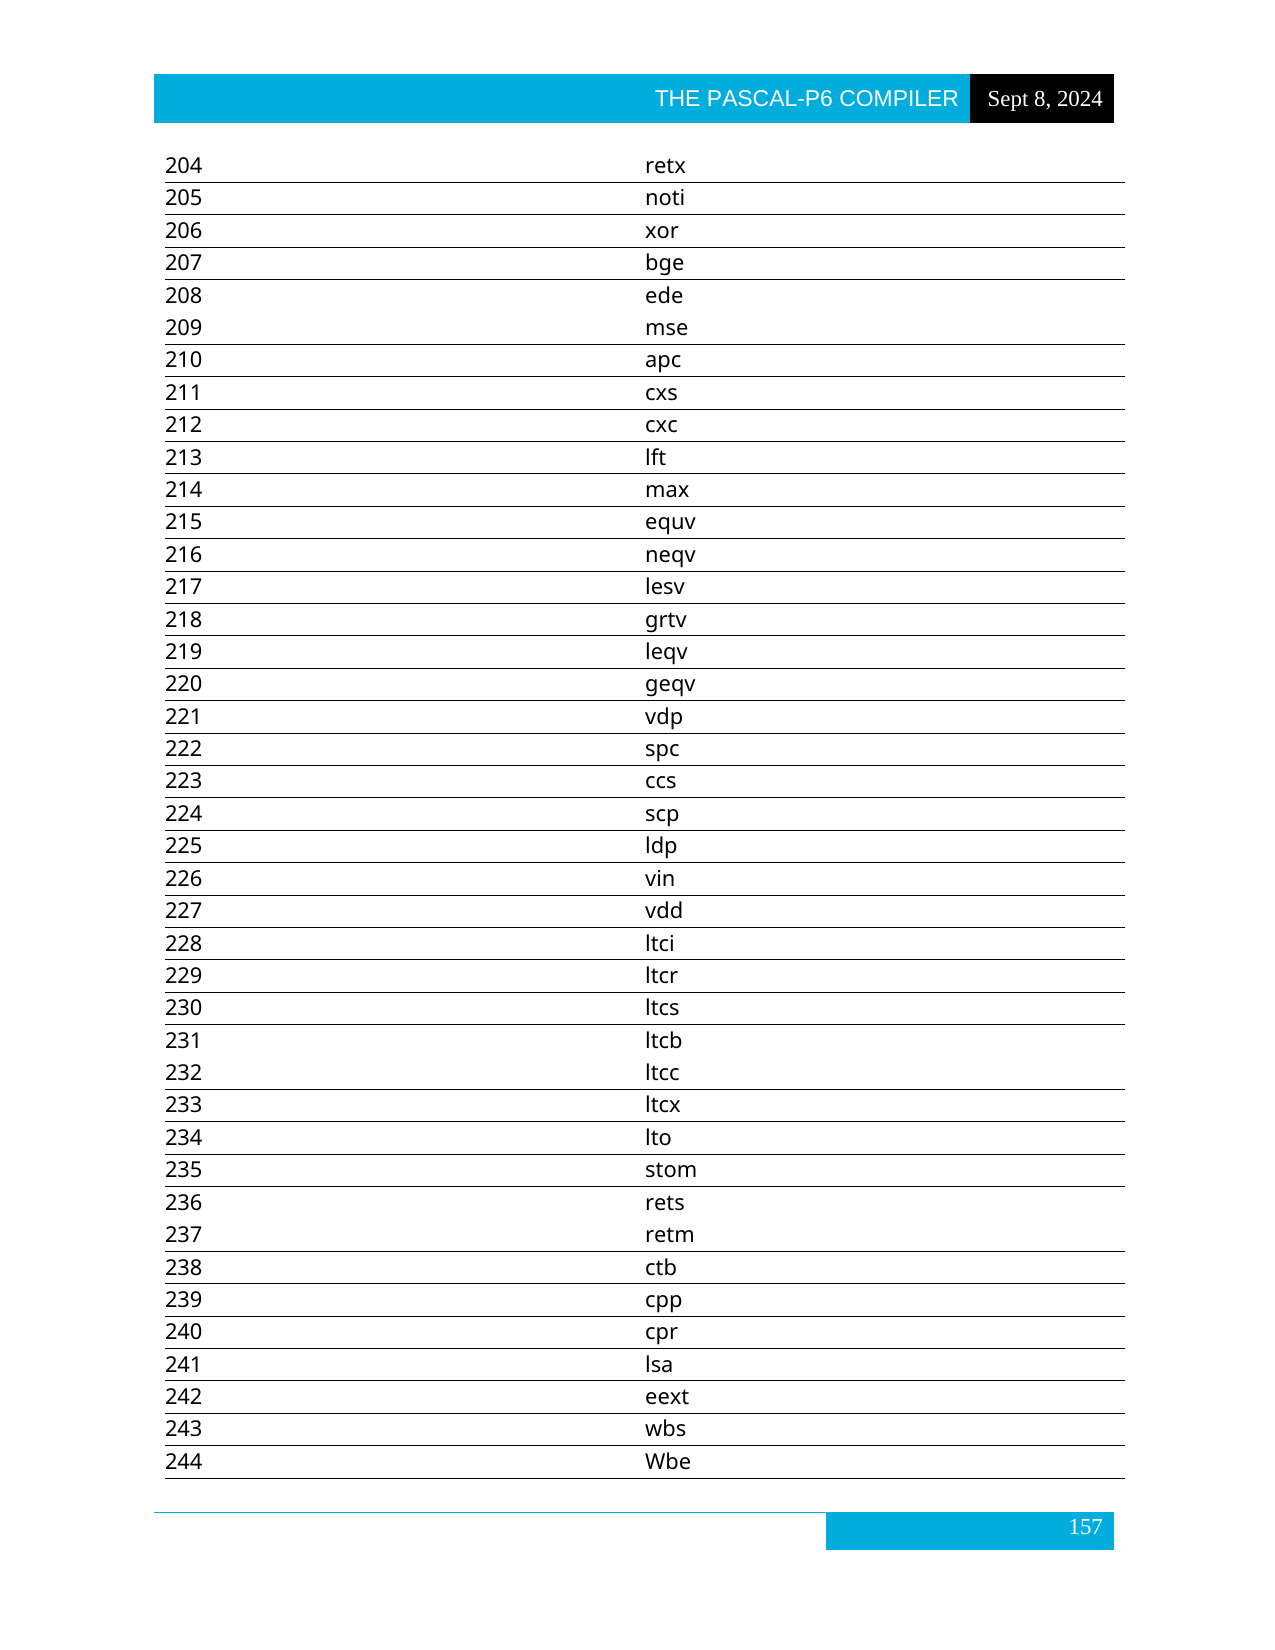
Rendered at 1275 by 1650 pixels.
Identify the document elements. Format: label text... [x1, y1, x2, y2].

table_cell 238 [165, 1252, 645, 1283]
table_cell 234 [165, 1122, 645, 1154]
table_cell 206 [165, 215, 645, 247]
table_cell 212 [165, 410, 645, 441]
table_cell 224 [165, 798, 645, 830]
table_cell ccs [645, 766, 1125, 797]
table_cell 209 [165, 312, 645, 344]
table_cell 221 [165, 701, 645, 733]
table_cell 240 [165, 1317, 645, 1348]
table_cell 211 [165, 377, 645, 409]
table_cell 239 [165, 1284, 645, 1316]
table_cell ltcx [645, 1090, 1125, 1121]
table_cell 233 [165, 1090, 645, 1121]
table_cell wbs [645, 1414, 1125, 1445]
table_cell lft [645, 442, 1125, 473]
table_cell 217 [165, 572, 645, 603]
table_cell 214 [165, 474, 645, 506]
table_cell 222 [165, 734, 645, 765]
table_cell 243 [165, 1414, 645, 1445]
table_cell cpr [645, 1317, 1125, 1348]
table_cell 213 [165, 442, 645, 473]
table_cell 210 [165, 345, 645, 376]
table_cell xor [645, 215, 1125, 247]
table_cell noti [645, 183, 1125, 214]
table_cell 223 [165, 766, 645, 797]
table_cell mse [645, 312, 1125, 344]
table_cell 208 [165, 280, 645, 312]
table_cell ldp [645, 831, 1125, 862]
table_cell ltcr [645, 960, 1125, 992]
table_cell ltcc [645, 1057, 1125, 1089]
table_cell ede [645, 280, 1125, 312]
table_cell ctb [645, 1252, 1125, 1283]
table_cell 215 [165, 507, 645, 538]
table_cell Wbe [645, 1446, 1125, 1478]
table_cell apc [645, 345, 1125, 376]
table_cell max [645, 474, 1125, 506]
table_cell 242 [165, 1381, 645, 1413]
table_cell cxc [645, 410, 1125, 441]
table_cell geqv [645, 669, 1125, 700]
table_cell vin [645, 863, 1125, 895]
table_cell grtv [645, 604, 1125, 635]
table_cell 235 [165, 1155, 645, 1186]
table_cell vdp [645, 701, 1125, 733]
table_cell 204 [165, 150, 645, 182]
table_cell 231 [165, 1025, 645, 1057]
table_cell spc [645, 734, 1125, 765]
table_cell retx [645, 150, 1125, 182]
table_cell 228 [165, 928, 645, 959]
table_cell cpp [645, 1284, 1125, 1316]
table_cell bge [645, 248, 1125, 279]
table_cell 220 [165, 669, 645, 700]
table_cell scp [645, 798, 1125, 830]
table_cell 216 [165, 539, 645, 571]
table_cell 236 [165, 1187, 645, 1219]
table_cell ltci [645, 928, 1125, 959]
table_cell eext [645, 1381, 1125, 1413]
table_cell 225 [165, 831, 645, 862]
table_cell 237 [165, 1219, 645, 1251]
table_cell 244 [165, 1446, 645, 1478]
table_cell ltcs [645, 993, 1125, 1024]
table_cell 207 [165, 248, 645, 279]
table_cell 241 [165, 1349, 645, 1380]
table_cell lsa [645, 1349, 1125, 1380]
table_cell lto [645, 1122, 1125, 1154]
table_cell 205 [165, 183, 645, 214]
table_cell rets [645, 1187, 1125, 1219]
table_cell stom [645, 1155, 1125, 1186]
table_cell 232 [165, 1057, 645, 1089]
table_cell leqv [645, 636, 1125, 668]
table_cell neqv [645, 539, 1125, 571]
table_cell equv [645, 507, 1125, 538]
table_cell vdd [645, 896, 1125, 927]
table_cell 227 [165, 896, 645, 927]
table_cell cxs [645, 377, 1125, 409]
table_cell 226 [165, 863, 645, 895]
table_cell retm [645, 1219, 1125, 1251]
table_cell 218 [165, 604, 645, 635]
table_cell 219 [165, 636, 645, 668]
table_cell lesv [645, 572, 1125, 603]
table_cell ltcb [645, 1025, 1125, 1057]
table_cell 229 [165, 960, 645, 992]
table_cell 230 [165, 993, 645, 1024]
